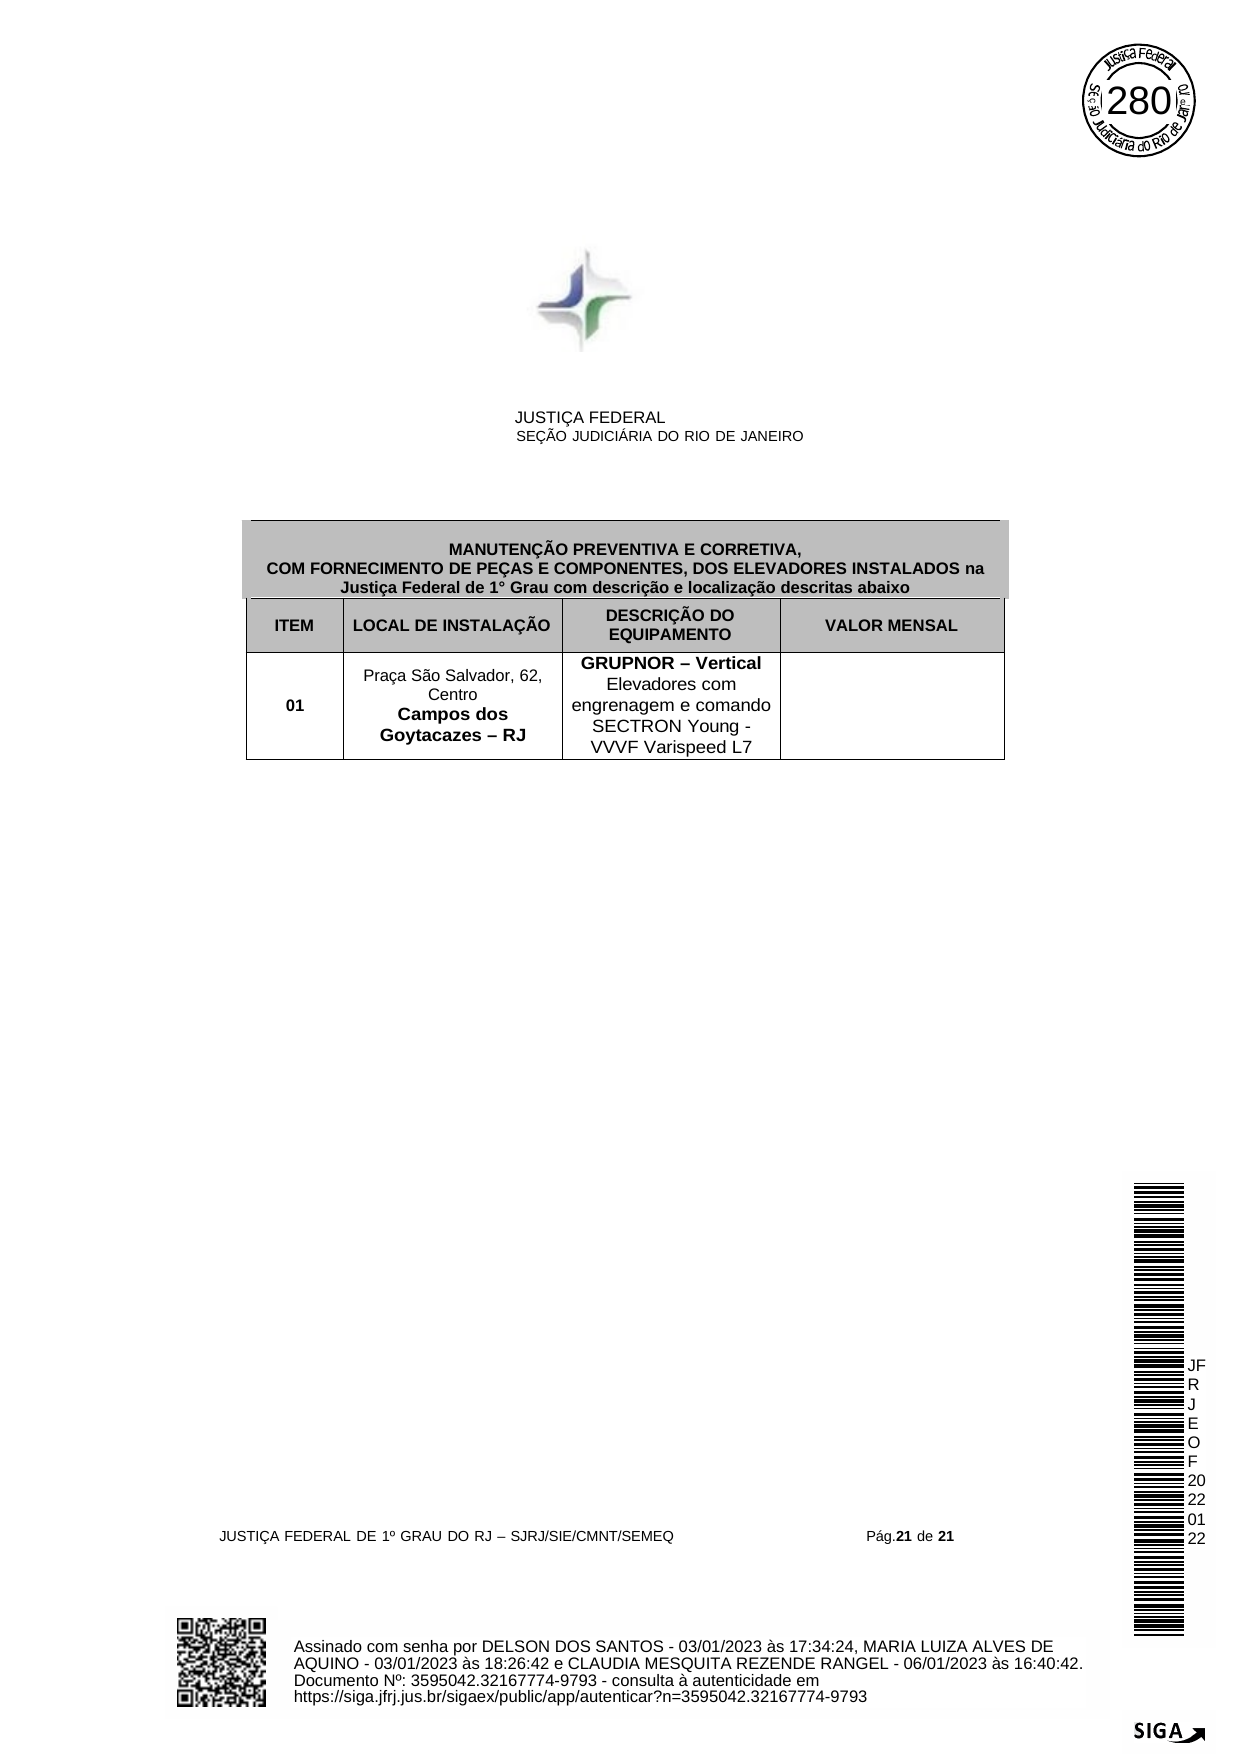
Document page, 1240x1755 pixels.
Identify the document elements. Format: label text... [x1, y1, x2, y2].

table_cell GRUPNOR – Vertical Elevadores com engrenagem e comando SECTRON Young - VVVF Varispeed L7 [563, 653, 780, 758]
text SEÇÃO JUDICIÁRIA DO RIO DE JANEIRO [437, 428, 883, 445]
table_cell DESCRIÇÃO DO EQUIPAMENTO [563, 599, 780, 652]
table_cell VALOR MENSAL [781, 599, 1004, 652]
text JUSTIÇA FEDERAL [0, 408, 1180, 427]
table_cell LOCAL DE INSTALAÇÃO [344, 599, 562, 652]
table_cell ITEM [247, 599, 343, 652]
text JUSTIÇA FEDERAL DE 1º GRAU DO RJ – SJRJ/SIE/CMNT/SEMEQ Pág.21 de 21 [0, 1527, 1122, 1544]
text ç [1088, 98, 1099, 106]
table_cell Praça São Salvador, 62, Centro Campos dos Goytacazes – RJ [344, 653, 562, 758]
text e [1180, 96, 1192, 105]
table_cell 01 [247, 653, 343, 758]
text JFRJEOF202201220V02 [1187, 1356, 1206, 1547]
table_header MANUTENÇÃO PREVENTIVA E CORRETIVA, COM FORNECIMENTO DE PEÇAS E COMPONENTES, DOS ELEVADORES INSTALADOS na Justiça Federal de 1° Grau com descrição e localização descritas abaixo [251, 521, 1000, 597]
table_cell [781, 653, 1004, 758]
